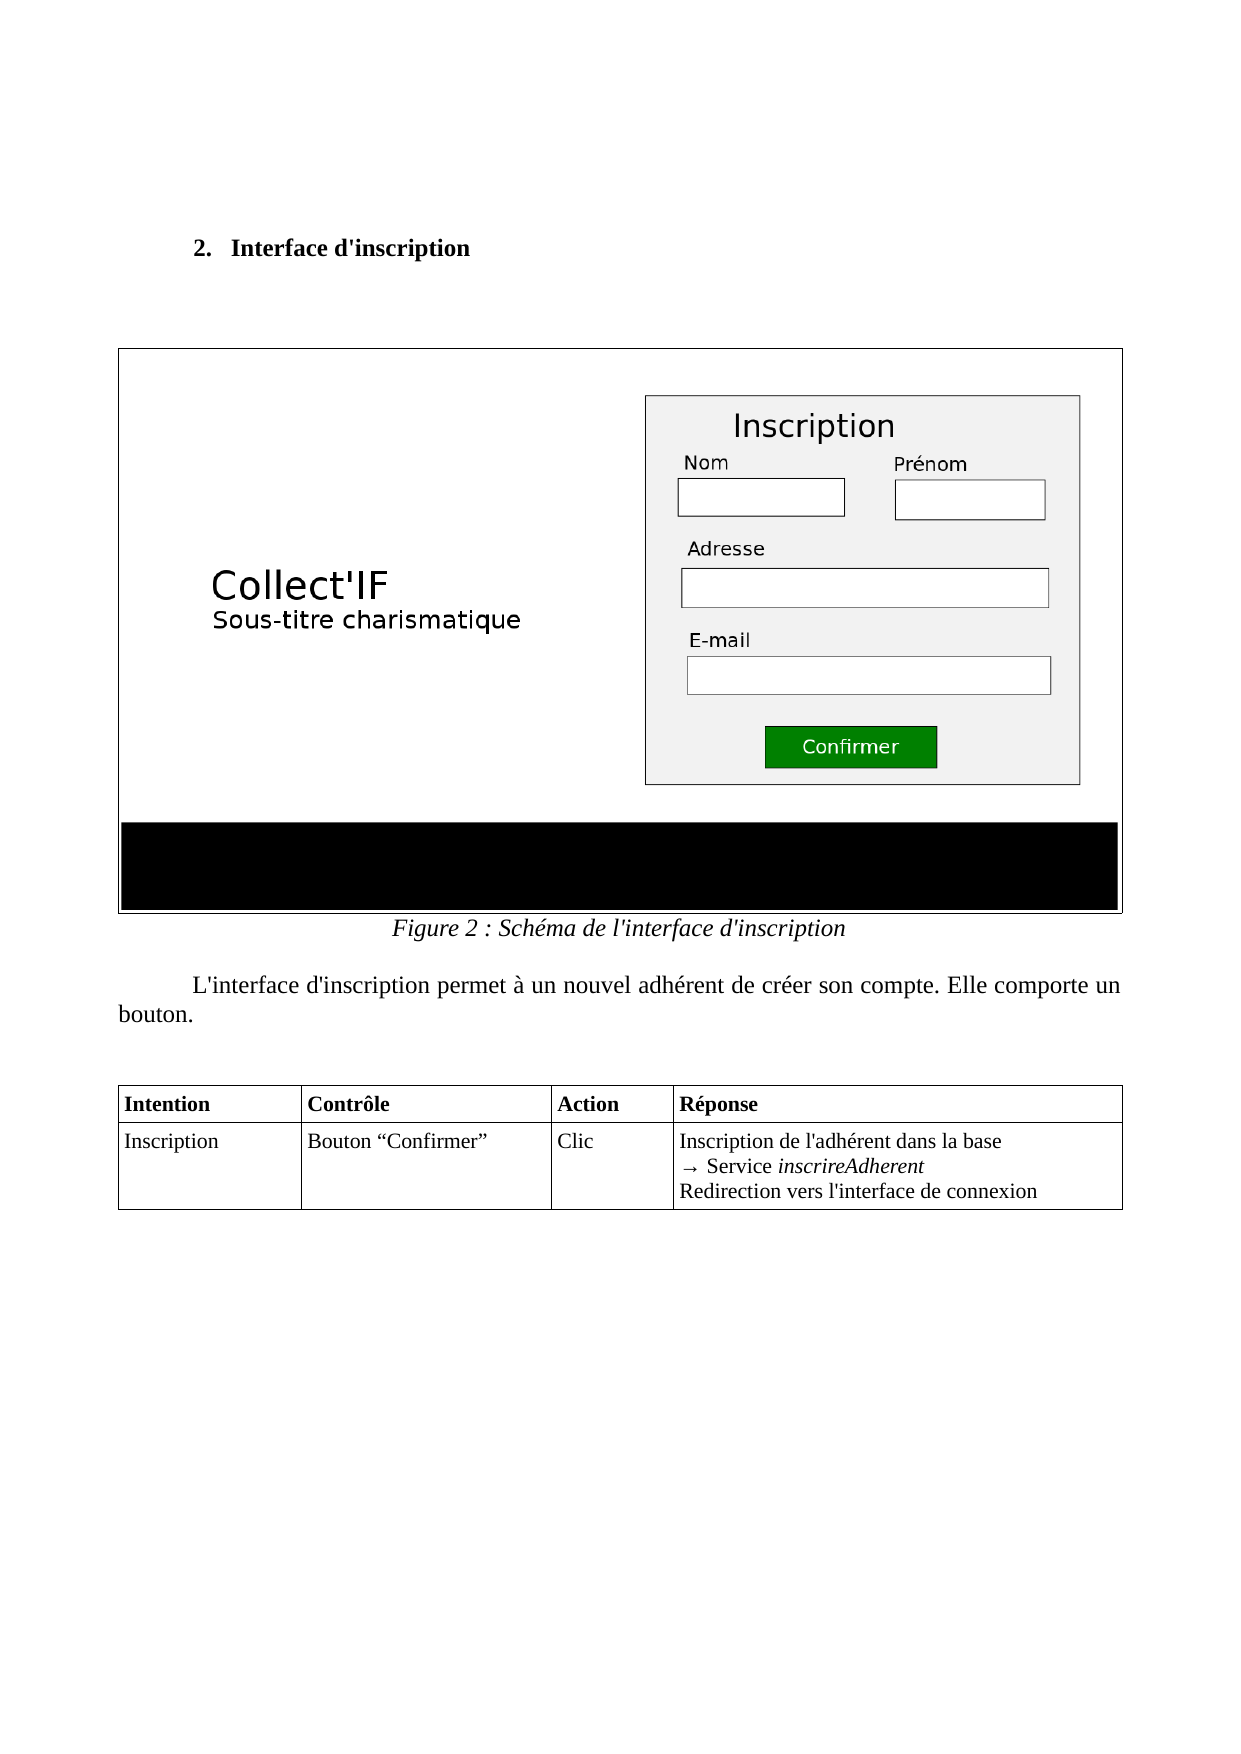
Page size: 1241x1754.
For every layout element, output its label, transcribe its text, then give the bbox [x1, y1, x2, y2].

list Interface d'inscription [193, 233, 1122, 262]
picture [121, 351, 1119, 910]
table_header Réponse [674, 1086, 1122, 1122]
table_cell Bouton “Confirmer” [302, 1123, 551, 1209]
table_cell Inscription [119, 1123, 301, 1209]
text L'interface d'inscription permet à un nouvel adhérent de créer son compte. Elle comporte un bouton. [118, 970, 1122, 1028]
text Figure 2 : Schéma de l'interface d'inscription [118, 914, 1122, 942]
table_cell Clic [552, 1123, 673, 1209]
text [119, 349, 1122, 913]
table_cell Inscription de l'adhérent dans la base → Service inscrireAdherent Redirection vers l'interface de connexion [674, 1123, 1122, 1209]
table_header Contrôle [302, 1086, 551, 1122]
table_header Intention [119, 1086, 301, 1122]
table_header Action [552, 1086, 673, 1122]
